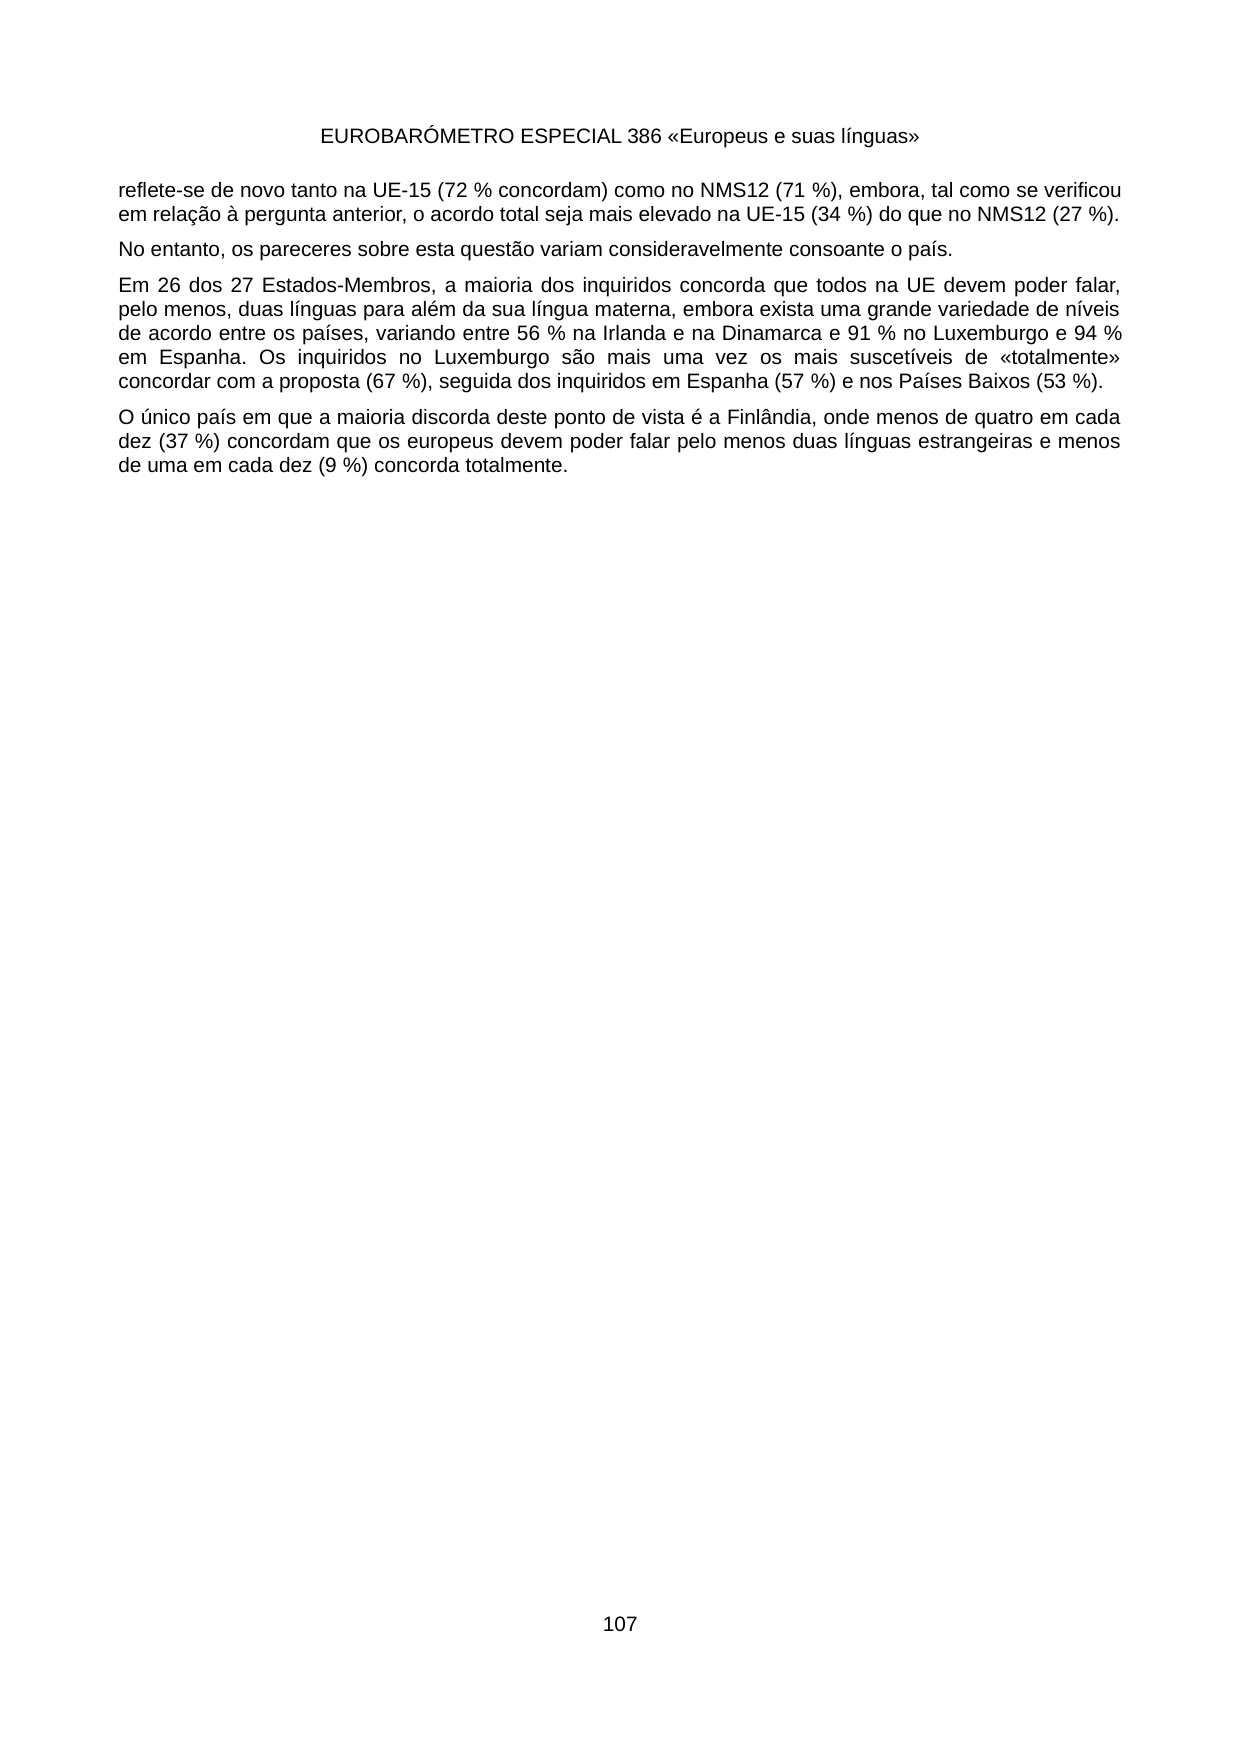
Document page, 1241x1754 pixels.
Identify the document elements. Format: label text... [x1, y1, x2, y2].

text No entanto, os pareceres sobre esta questão variam consideravelmente consoante o país. [118, 237, 1122, 261]
text Em 26 dos 27 Estados-Membros, a maioria dos inquiridos concorda que todos na UE devem poder falar, pelo menos, duas línguas para além da sua língua materna, embora exista uma grande variedade de níveis de acordo entre os países, variando entre 56 % na Irlanda e na Dinamarca e 91 % no Luxemburgo e 94 % em Espanha. Os inquiridos no Luxemburgo são mais uma vez os mais suscetíveis de «totalmente» concordar com a proposta (67 %), seguida dos inquiridos em Espanha (57 %) e nos Países Baixos (53 %). [118, 273, 1122, 393]
text O único país em que a maioria discorda deste ponto de vista é a Finlândia, onde menos de quatro em cada dez (37 %) concordam que os europeus devem poder falar pelo menos duas línguas estrangeiras e menos de uma em cada dez (9 %) concorda totalmente. [118, 405, 1122, 477]
text reflete-se de novo tanto na UE-15 (72 % concordam) como no NMS12 (71 %), embora, tal como se verificou em relação à pergunta anterior, o acordo total seja mais elevado na UE-15 (34 %) do que no NMS12 (27 %). [118, 177, 1122, 225]
